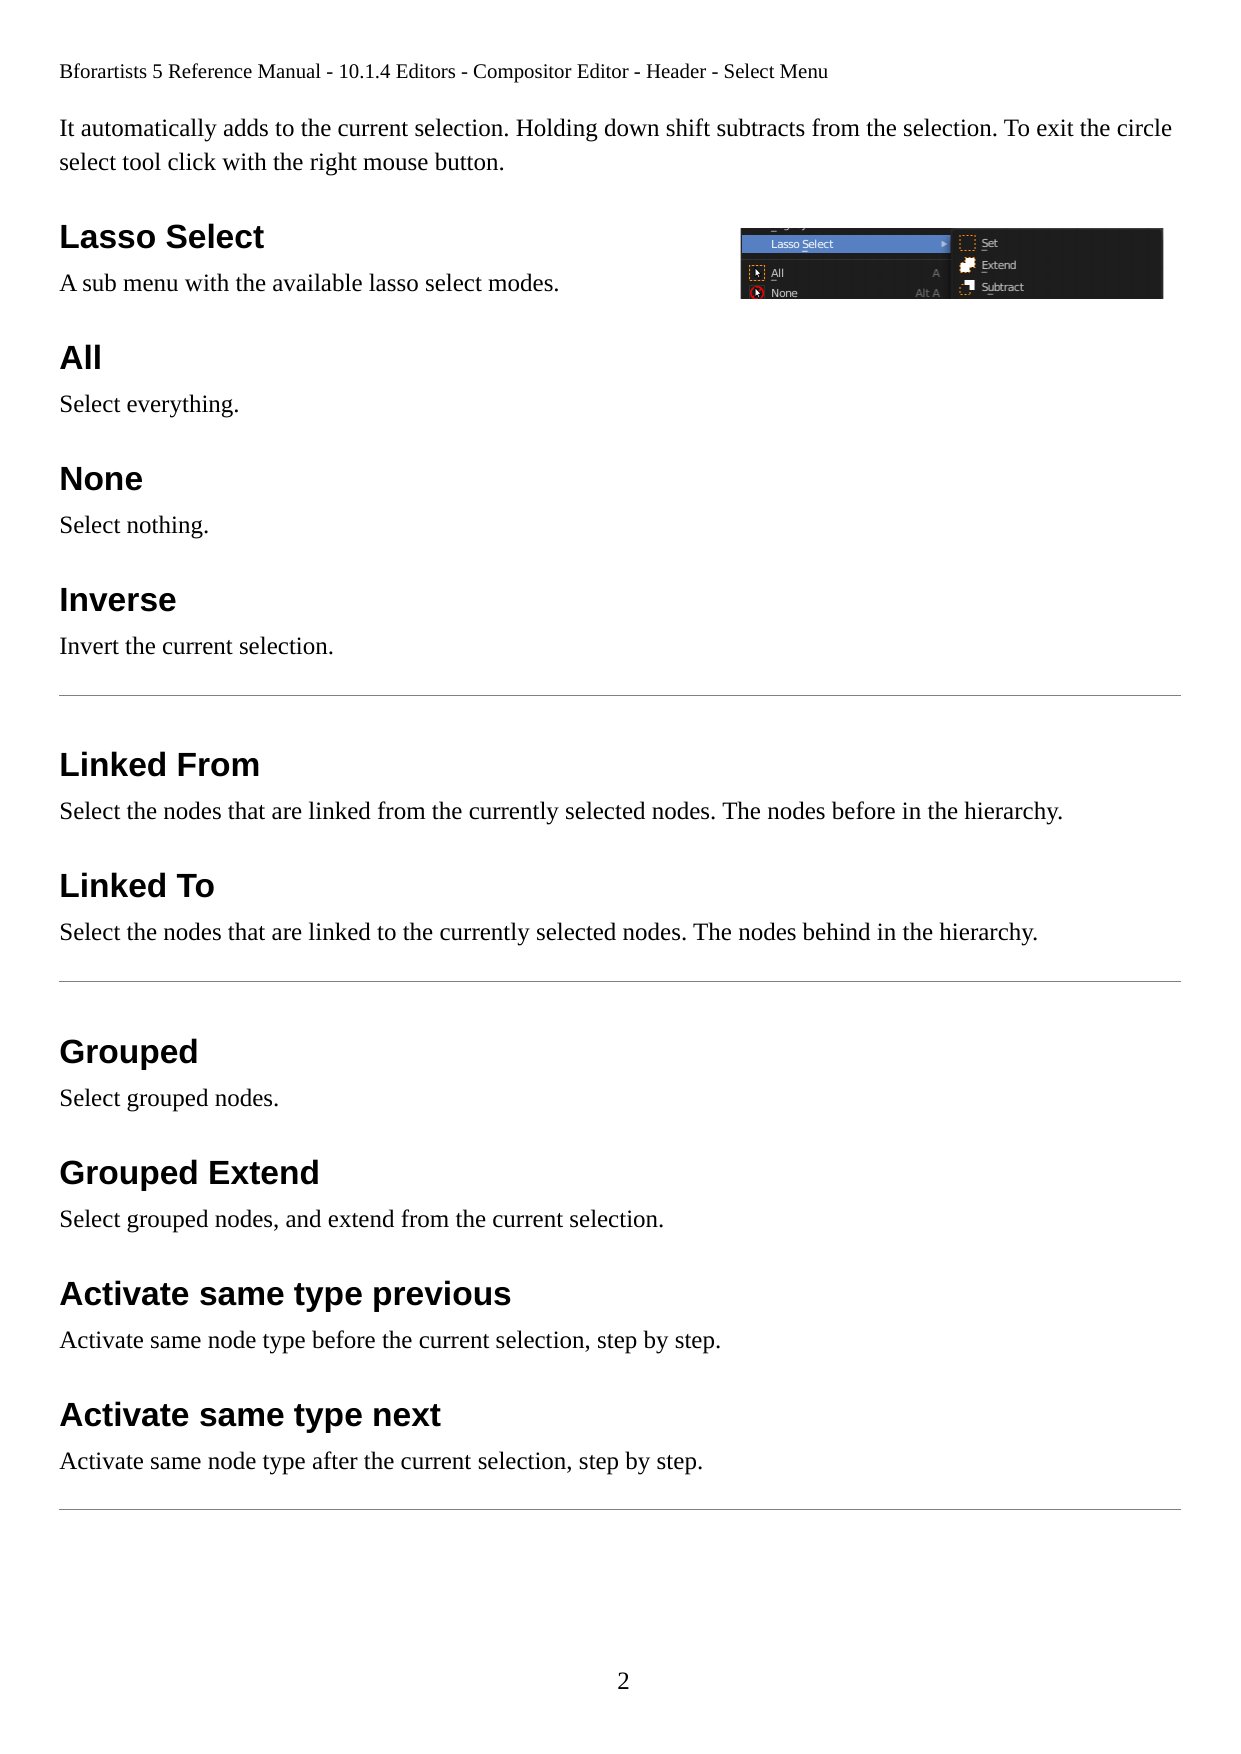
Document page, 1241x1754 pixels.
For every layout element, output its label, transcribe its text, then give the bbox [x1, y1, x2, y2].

picture [740, 228, 1164, 299]
text Select the nodes that are linked to the currently selected nodes. The nodes behind in the hierarchy. [59, 917, 1181, 946]
text Invert the current selection. [59, 631, 1181, 660]
subtitle Lasso Select [59, 217, 1181, 256]
subtitle Linked To [59, 866, 1181, 905]
subtitle Linked From [59, 745, 1181, 784]
subtitle Activate same type previous [59, 1274, 1181, 1312]
text It automatically adds to the current selection. Holding down shift subtracts from the selection. To exit the circle select tool click with the right mouse button. [59, 113, 1181, 176]
subtitle None [59, 459, 1181, 498]
text Select the nodes that are linked from the currently selected nodes. The nodes before in the hierarchy. [59, 796, 1181, 825]
text Select grouped nodes, and extend from the current selection. [59, 1204, 1181, 1232]
subtitle Grouped Extend [59, 1153, 1181, 1191]
subtitle Activate same type next [59, 1395, 1181, 1433]
subtitle Inverse [59, 580, 1181, 619]
subtitle Grouped [59, 1032, 1181, 1070]
text Activate same node type after the current selection, step by step. [59, 1446, 1181, 1474]
text Select nothing. [59, 510, 1181, 539]
subtitle All [59, 338, 1181, 377]
text Activate same node type before the current selection, step by step. [59, 1325, 1181, 1353]
text A sub menu with the available lasso select modes. [59, 268, 740, 297]
text Select everything. [59, 389, 1181, 418]
text Select grouped nodes. [59, 1083, 1181, 1111]
